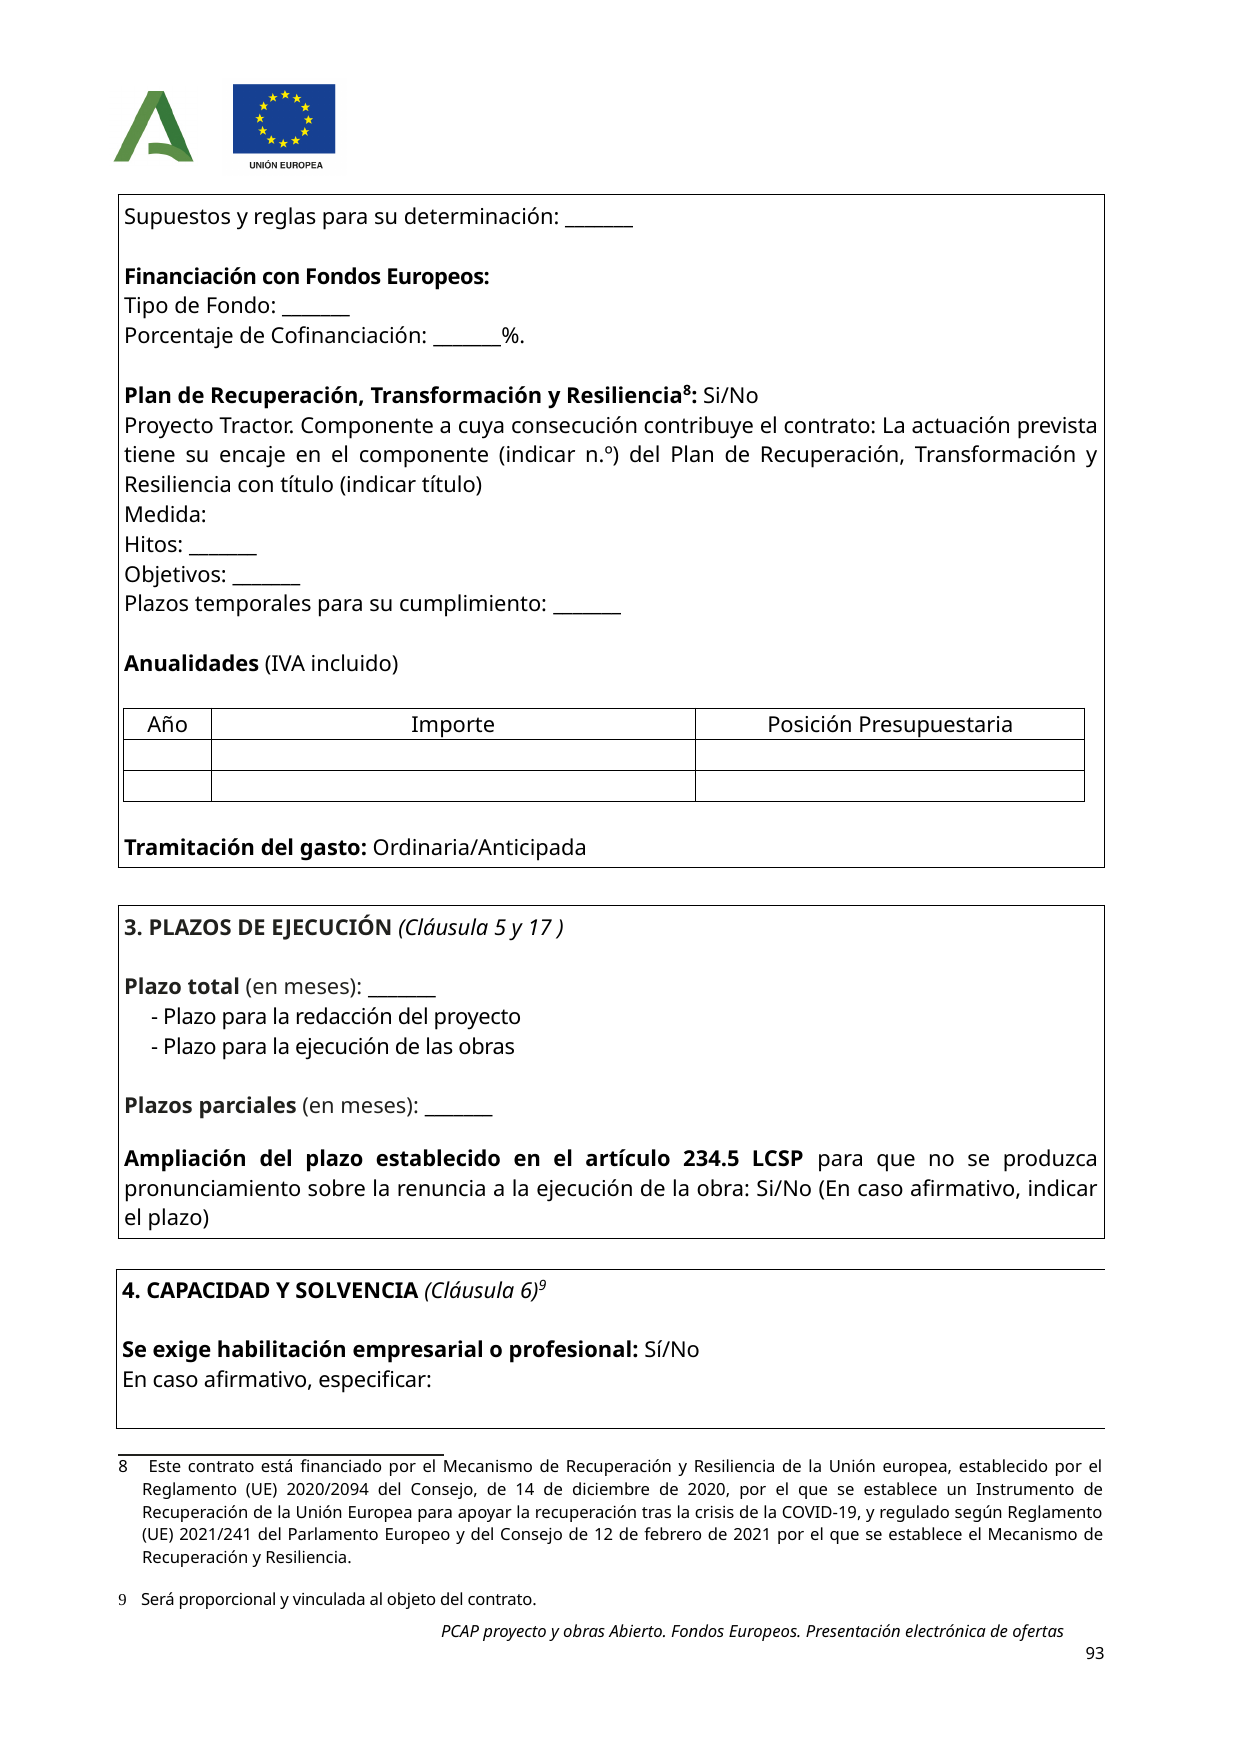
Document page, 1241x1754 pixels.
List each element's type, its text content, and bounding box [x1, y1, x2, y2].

table_cell [696, 771, 1084, 801]
table_cell [124, 740, 211, 770]
table_header Posición Presupuestaria [696, 709, 1084, 738]
table_header Año [124, 709, 211, 738]
table_header Supuestos y reglas para su determinación: _______ Financiación con Fondos Europeos: Tipo de Fondo: _______ Porcentaje de Cofinanciación: _______%. Plan de Recuperación, Transformación y Resiliencia: Si/No Proyecto Tractor. Componente a cuya consecución contribuye el contrato: La actuación prevista tiene su encaje en el componente (indicar n.º) del Plan de Recuperación, Transformación y Resiliencia con título (indicar título) Medida: Hitos: _______ Objetivos: _______ Plazos temporales para su cumplimiento: _______ Anualidades (IVA incluido) Tramitación del gasto: Ordinaria/Anticipada [119, 195, 1104, 867]
table_header Importe [212, 709, 695, 738]
picture [221, 78, 347, 176]
picture [109, 86, 198, 166]
table_cell [124, 771, 211, 801]
table_cell [212, 740, 695, 770]
table_header 3. PLAZOS DE EJECUCIÓN (Cláusula 5 y 17 ) Plazo total (en meses): _______ - Plazo para la redacción del proyecto - Plazo para la ejecución de las obras Plazos parciales (en meses): _______ Ampliación del plazo establecido en el artículo 234.5 LCSP para que no se produzca pronunciamiento sobre la renuncia a la ejecución de la obra: Si/No (En caso afirmativo, indicar el plazo) [119, 906, 1104, 1238]
table_cell [212, 771, 695, 801]
table_cell [696, 740, 1084, 770]
